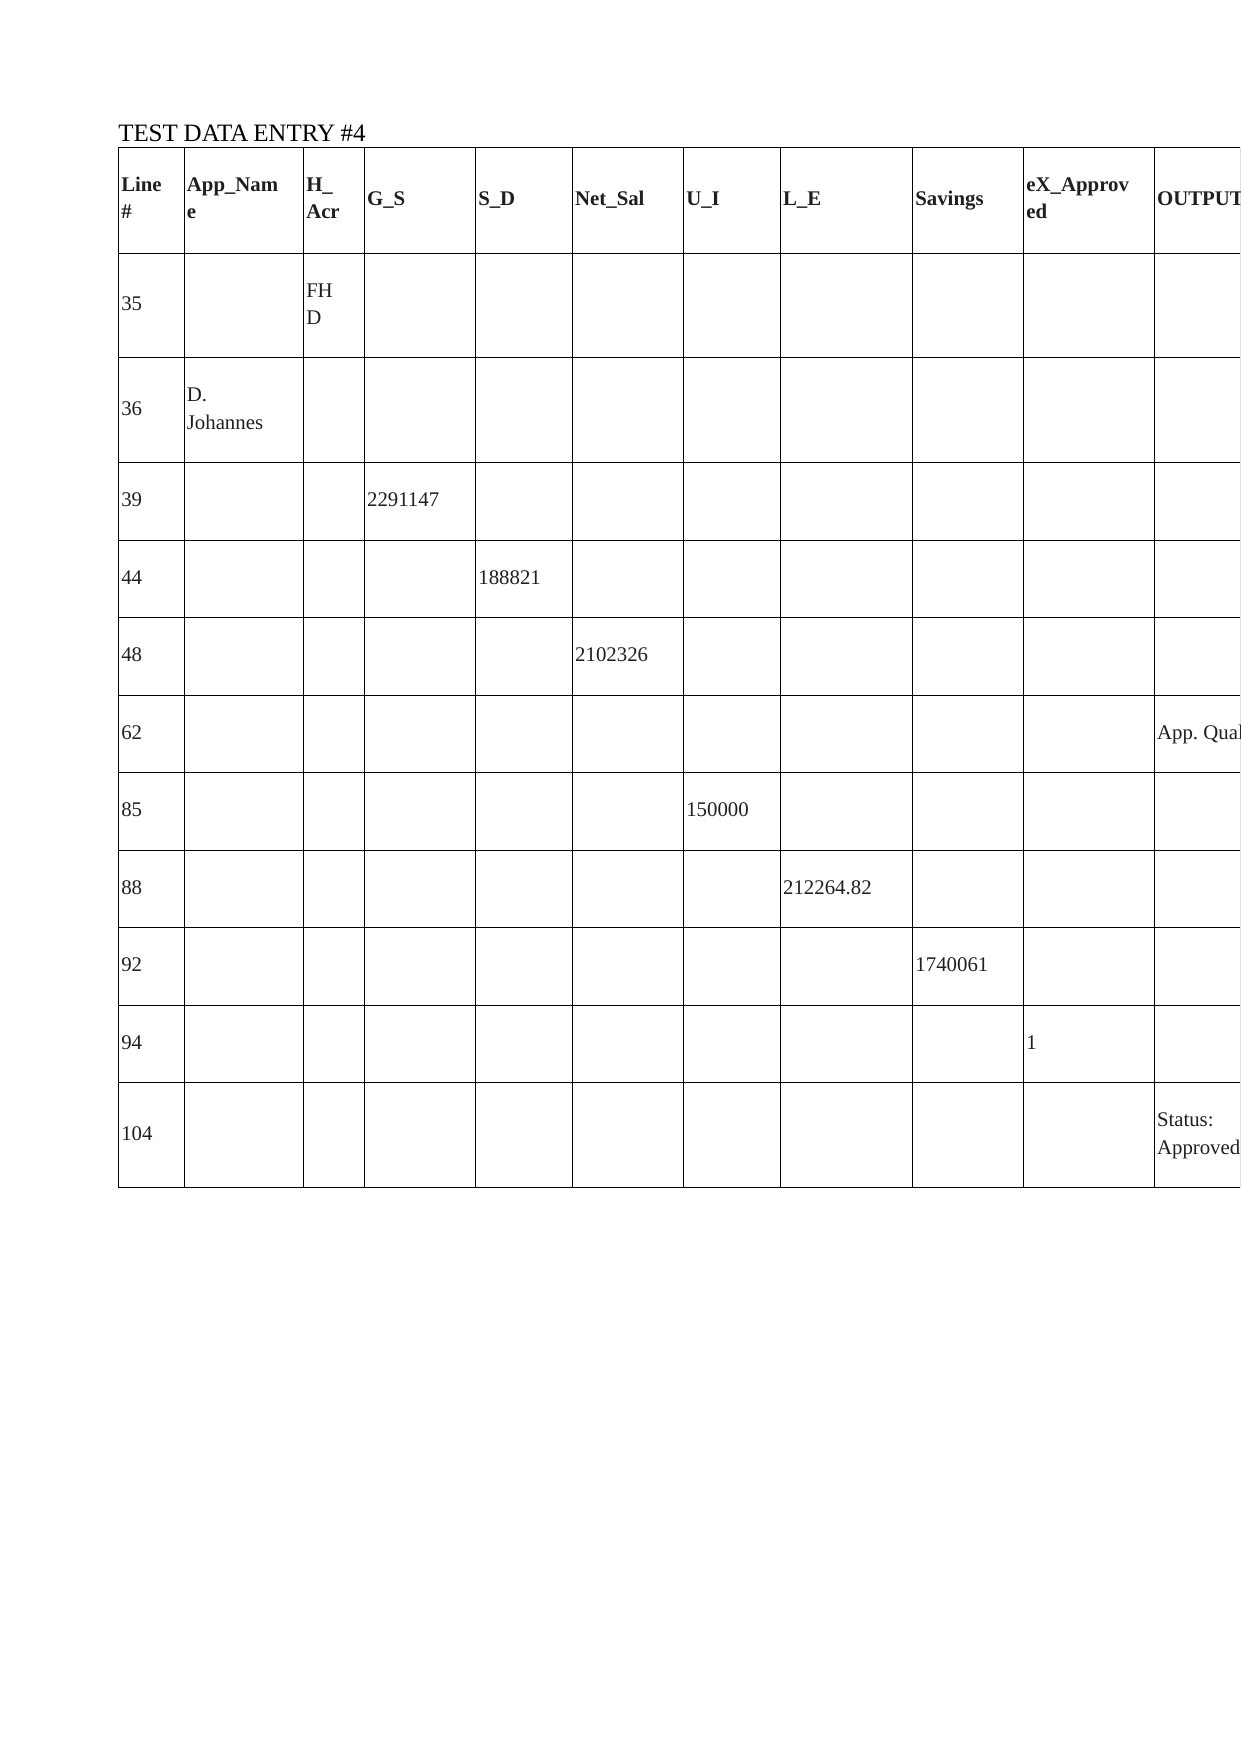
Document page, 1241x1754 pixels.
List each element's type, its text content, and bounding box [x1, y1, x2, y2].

table_cell 39 [119, 463, 184, 540]
table_cell [1155, 254, 1240, 357]
table_cell 44 [119, 541, 184, 617]
table_cell [476, 851, 572, 927]
table_cell [185, 773, 303, 850]
table_cell [365, 1083, 475, 1187]
table_header H_Acr [304, 148, 364, 252]
table_cell [365, 773, 475, 850]
table_cell [476, 696, 572, 772]
table_cell 2291147 [365, 463, 475, 540]
table_cell [1024, 851, 1154, 927]
table_header App_Name [185, 148, 303, 252]
table_header Savings [913, 148, 1023, 252]
table_cell [1024, 696, 1154, 772]
table_cell [185, 928, 303, 1005]
table_cell 92 [119, 928, 184, 1005]
table_cell [684, 851, 780, 927]
table_cell [781, 1006, 912, 1082]
table_cell [573, 696, 683, 772]
table_cell [1155, 541, 1240, 617]
table_header OUTPUT [1155, 148, 1240, 252]
table_cell [684, 1083, 780, 1187]
table_cell [913, 254, 1023, 357]
table_cell [476, 773, 572, 850]
table_cell [913, 851, 1023, 927]
table_cell [573, 463, 683, 540]
table_cell 35 [119, 254, 184, 357]
table_cell 150000 [684, 773, 780, 850]
table_cell [304, 696, 364, 772]
table_cell [1024, 254, 1154, 357]
table_cell [1155, 773, 1240, 850]
table_cell [185, 541, 303, 617]
table_cell [365, 1006, 475, 1082]
table_cell [913, 463, 1023, 540]
table_cell [1155, 618, 1240, 695]
table_cell [304, 541, 364, 617]
table_cell [573, 1006, 683, 1082]
text TEST DATA ENTRY #4 [118, 118, 1122, 147]
table_cell [913, 1083, 1023, 1187]
table_cell [913, 541, 1023, 617]
table_cell [684, 1006, 780, 1082]
table_cell [1155, 463, 1240, 540]
table_cell 48 [119, 618, 184, 695]
table_cell 104 [119, 1083, 184, 1187]
table_cell [781, 463, 912, 540]
table_cell [365, 851, 475, 927]
table_cell 62 [119, 696, 184, 772]
table_cell [573, 358, 683, 462]
table_cell [684, 696, 780, 772]
table_cell Status: Approved [1155, 1083, 1240, 1187]
table_cell [684, 463, 780, 540]
table_cell [365, 928, 475, 1005]
table_cell [684, 254, 780, 357]
table_cell [913, 1006, 1023, 1082]
table_cell [476, 254, 572, 357]
table_cell [1155, 928, 1240, 1005]
table_cell [573, 773, 683, 850]
table_cell [304, 928, 364, 1005]
table_cell [185, 463, 303, 540]
table_cell [185, 696, 303, 772]
table_cell [304, 463, 364, 540]
table_cell 212264.82 [781, 851, 912, 927]
table_cell [573, 1083, 683, 1187]
table_cell [1024, 773, 1154, 850]
table_cell [476, 928, 572, 1005]
table_cell [185, 254, 303, 357]
table_cell [573, 541, 683, 617]
table_cell [684, 541, 780, 617]
table_cell 36 [119, 358, 184, 462]
table_cell 1740061 [913, 928, 1023, 1005]
table_cell [304, 1006, 364, 1082]
table_cell [185, 1083, 303, 1187]
table_cell [1155, 358, 1240, 462]
table_header Net_Sal [573, 148, 683, 252]
table_cell [684, 928, 780, 1005]
table_cell [365, 358, 475, 462]
table_cell [365, 696, 475, 772]
table_cell FHD [304, 254, 364, 357]
table_cell D. Johannes [185, 358, 303, 462]
table_header G_S [365, 148, 475, 252]
table_cell [365, 541, 475, 617]
table_cell [684, 618, 780, 695]
table_cell 1 [1024, 1006, 1154, 1082]
table_cell 188821 [476, 541, 572, 617]
table_cell [185, 1006, 303, 1082]
table_header eX_Approved [1024, 148, 1154, 252]
table_cell [1024, 1083, 1154, 1187]
table_cell [781, 928, 912, 1005]
table_cell 88 [119, 851, 184, 927]
table_cell [684, 358, 780, 462]
table_cell [365, 254, 475, 357]
table_header S_D [476, 148, 572, 252]
table_cell [1024, 928, 1154, 1005]
table_cell [476, 463, 572, 540]
table_cell [304, 851, 364, 927]
table_cell [913, 696, 1023, 772]
table_header U_I [684, 148, 780, 252]
table_cell [304, 773, 364, 850]
table_cell [913, 358, 1023, 462]
table_cell App. Qualify [1155, 696, 1240, 772]
table_cell [476, 1083, 572, 1187]
table_cell [365, 618, 475, 695]
table_cell [781, 773, 912, 850]
table_header Line # [119, 148, 184, 252]
table_cell [781, 254, 912, 357]
table_cell [913, 773, 1023, 850]
table_cell [573, 851, 683, 927]
table_cell 2102326 [573, 618, 683, 695]
table_cell [185, 618, 303, 695]
table_cell [781, 1083, 912, 1187]
table_header L_E [781, 148, 912, 252]
table_cell [1024, 463, 1154, 540]
table_cell [573, 928, 683, 1005]
table_cell 94 [119, 1006, 184, 1082]
table_cell [304, 1083, 364, 1187]
table_cell [304, 618, 364, 695]
table_cell [781, 358, 912, 462]
table_cell [185, 851, 303, 927]
table_cell [476, 618, 572, 695]
table_cell [1024, 358, 1154, 462]
table_cell [476, 1006, 572, 1082]
table_cell [1155, 1006, 1240, 1082]
table_cell [304, 358, 364, 462]
table_cell [1024, 618, 1154, 695]
table_cell [476, 358, 572, 462]
table_cell [781, 696, 912, 772]
table_cell [1024, 541, 1154, 617]
table_cell [573, 254, 683, 357]
table_cell [913, 618, 1023, 695]
table_cell [781, 618, 912, 695]
table_cell [1155, 851, 1240, 927]
table_cell [781, 541, 912, 617]
table_cell 85 [119, 773, 184, 850]
